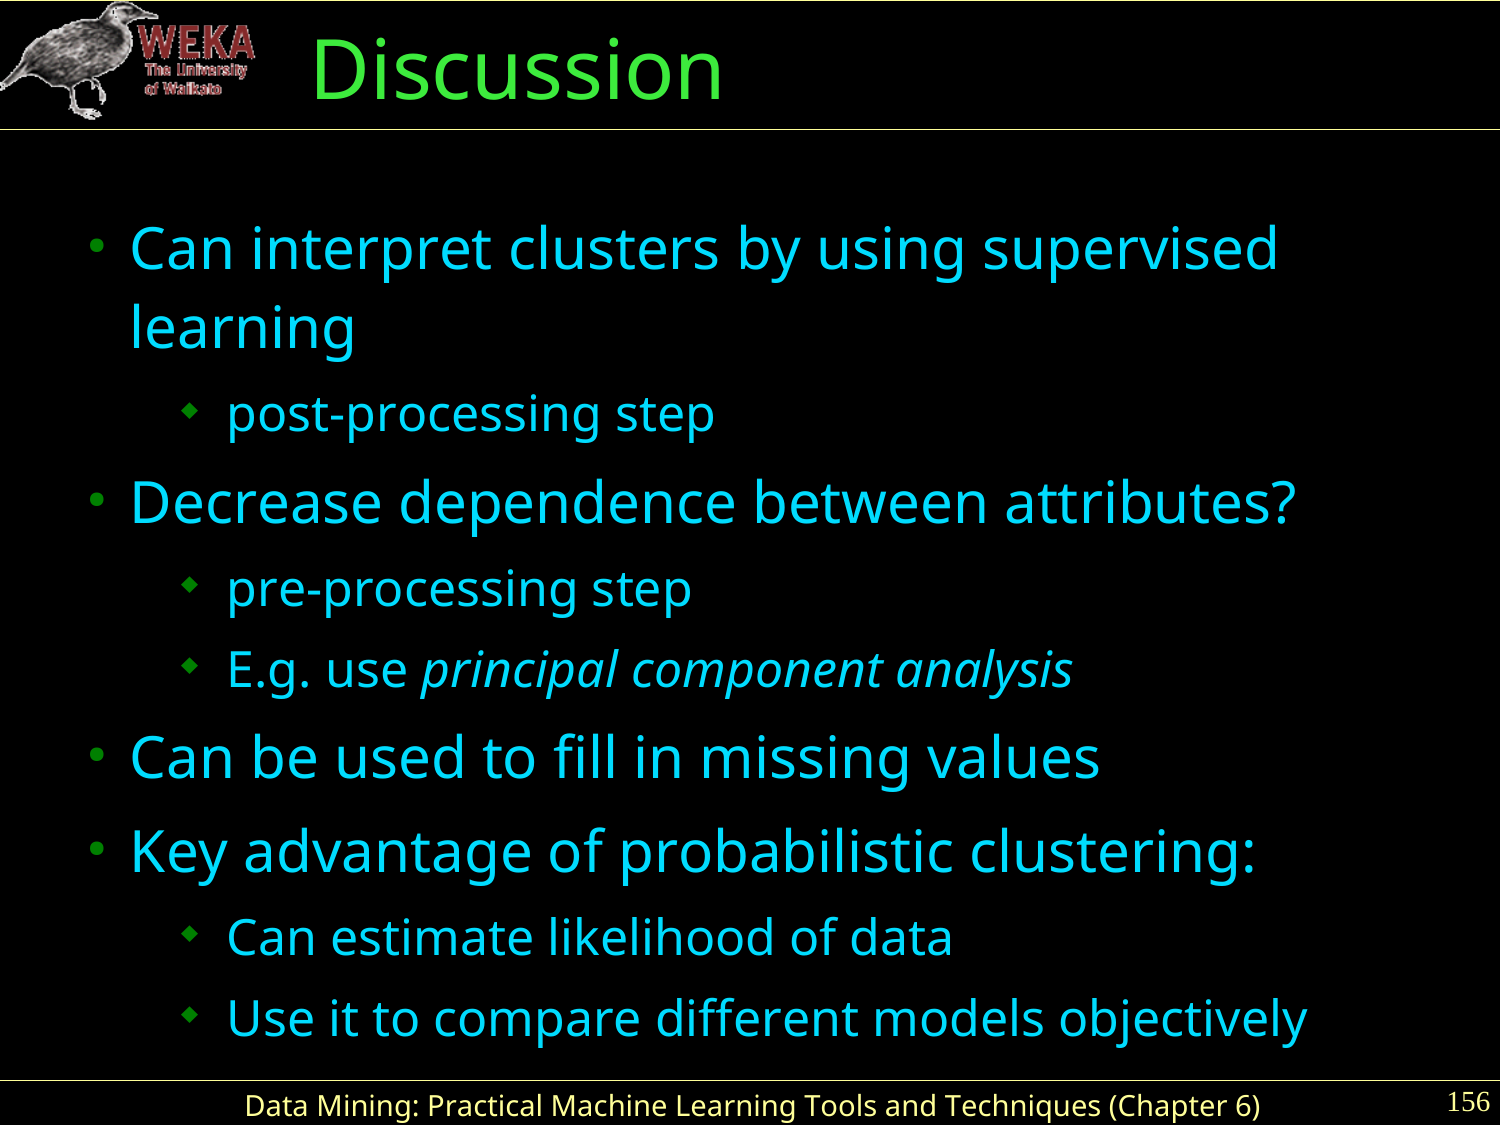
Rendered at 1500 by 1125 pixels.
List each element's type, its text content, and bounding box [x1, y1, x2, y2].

picture [0, 1, 266, 129]
list Can interpret clusters by using supervised learning post-processing step Decrease dependence between attributes? pre-processing step E.g. use principal component analysis Can be used to fill in missing values Key advantage of probabilistic clustering: Can estimate likelihood of data Use it to compare different models objectively [72, 200, 1388, 876]
title Discussion [295, 0, 1500, 148]
